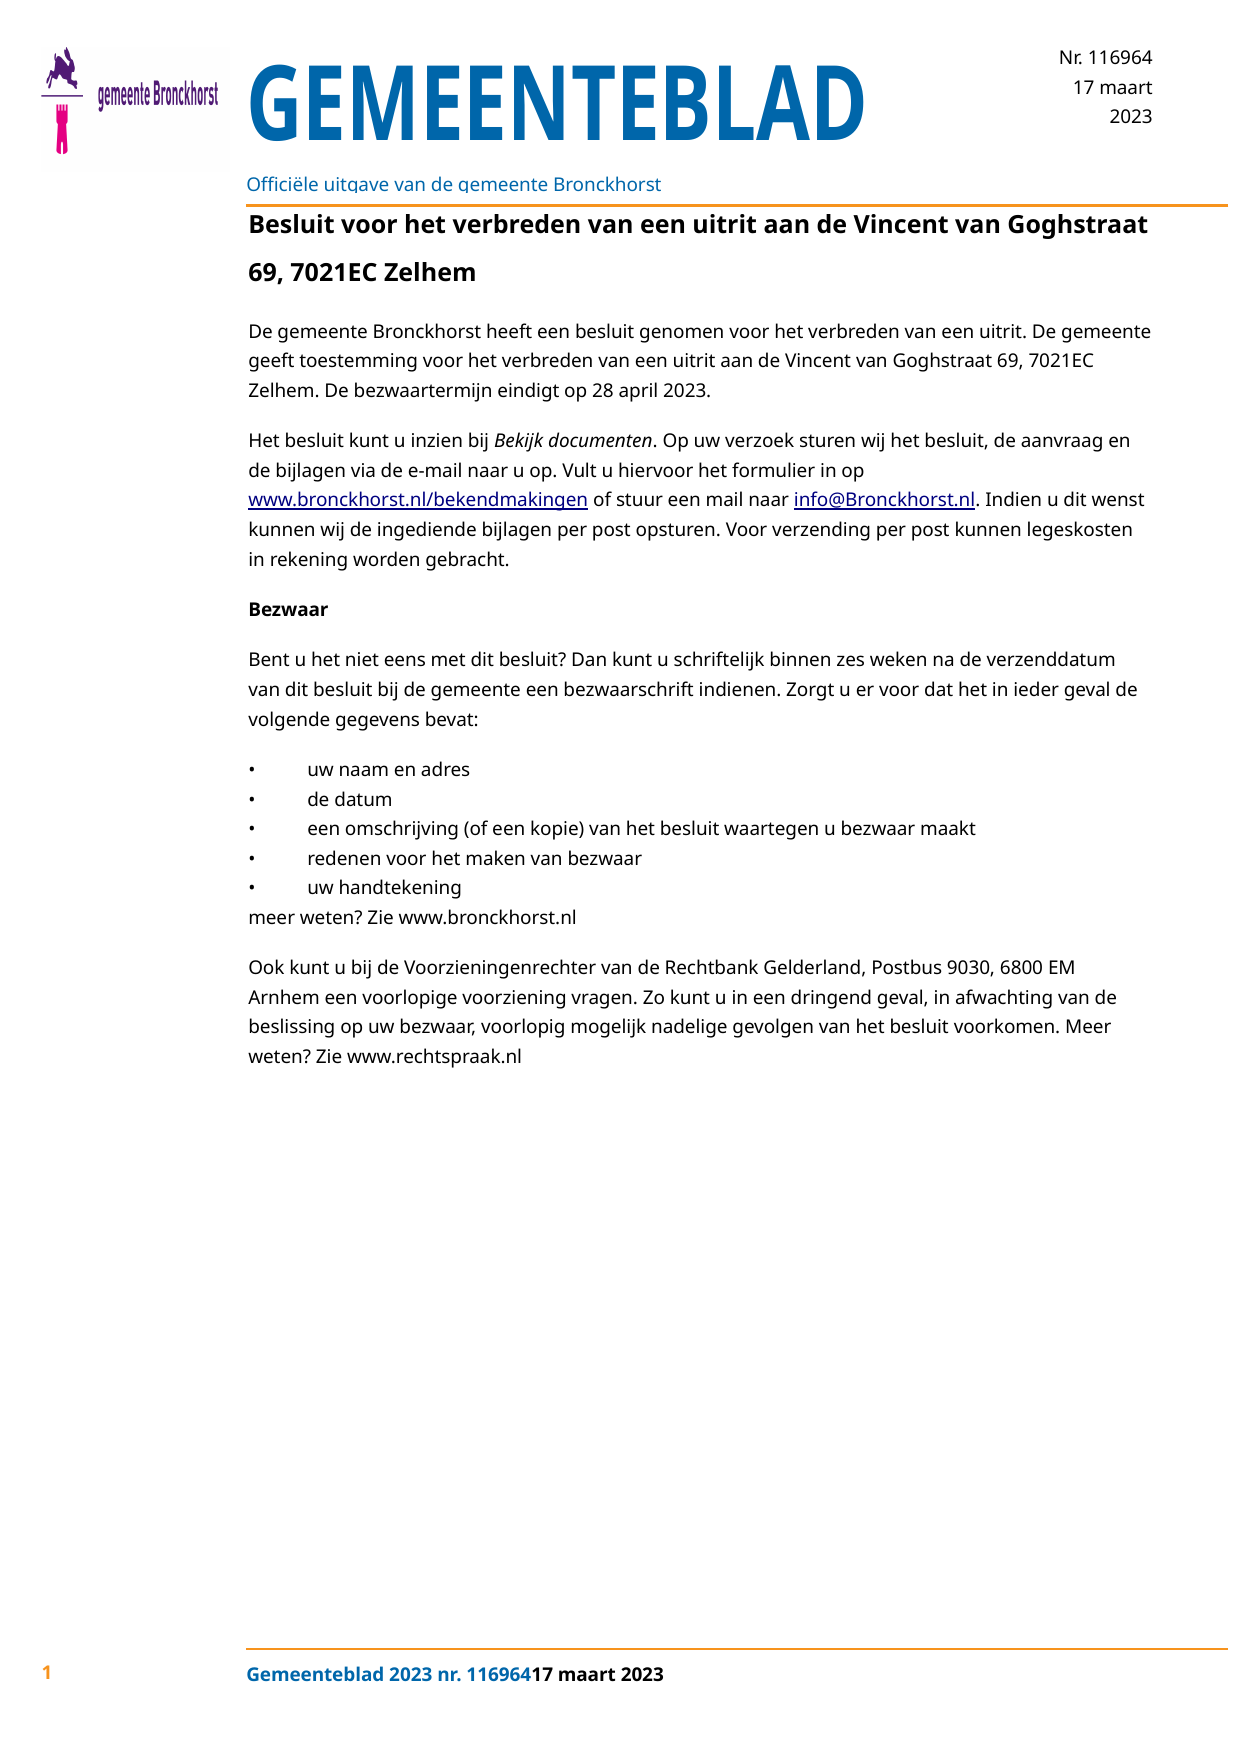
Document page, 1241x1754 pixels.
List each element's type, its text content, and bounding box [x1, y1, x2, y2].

text De gemeente Bronckhorst heeft een besluit genomen voor het verbreden van een uitrit. De gemeente geeft toestemming voor het verbreden van een uitrit aan de Vincent van Goghstraat 69, 7021EC Zelhem. De bezwaartermijn eindigt op 28 april 2023. [248, 318, 1152, 403]
text Bent u het niet eens met dit besluit? Dan kunt u schriftelijk binnen zes weken na de verzenddatum van dit besluit bij de gemeente een bezwaarschrift indienen. Zorgt u er voor dat het in ieder geval de volgende gegevens bevat: [248, 647, 1152, 732]
list uw naam en adres [248, 756, 1152, 782]
text Ook kunt u bij de Voorzieningenrechter van de Rechtbank Gelderland, Postbus 9030, 6800 EM Arnhem een voorlopige voorziening vragen. Zo kunt u in een dringend geval, in afwachting van de beslissing op uw bezwaar, voorlopig mogelijk nadelige gevolgen van het besluit voorkomen. Meer weten? Zie www.rechtspraak.nl [248, 954, 1152, 1069]
list redenen voor het maken van bezwaar [248, 845, 1152, 871]
list de datum [248, 786, 1152, 812]
text meer weten? Zie www.bronckhorst.nl [248, 904, 1152, 930]
text Besluit voor het verbreden van een uitrit aan de Vincent van Goghstraat 69, 7021EC Zelhem [248, 207, 1152, 288]
list uw handtekening [248, 874, 1152, 900]
picture [41, 47, 231, 172]
text Bezwaar [248, 596, 1152, 622]
list een omschrijving (of een kopie) van het besluit waartegen u bezwaar maakt [248, 815, 1152, 841]
text Het besluit kunt u inzien bij Bekijk documenten. Op uw verzoek sturen wij het besluit, de aanvraag en de bijlagen via de e-mail naar u op. Vult u hiervoor het formulier in op www.bronckhorst.nl/bekendmakingen of stuur een mail naar info@Bronckhorst.nl. Indien u dit wenst kunnen wij de ingediende bijlagen per post opsturen. Voor verzending per post kunnen legeskosten in rekening worden gebracht. [248, 427, 1152, 572]
